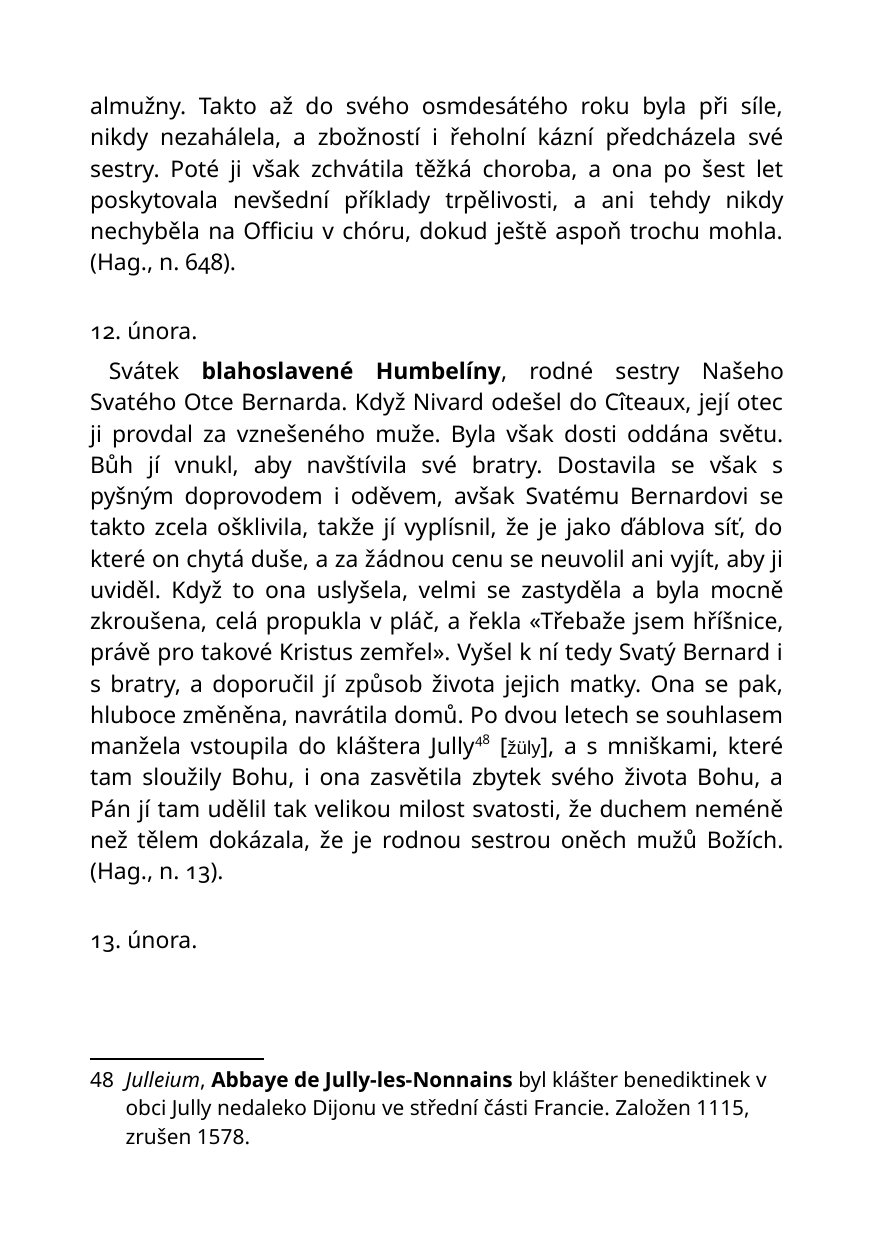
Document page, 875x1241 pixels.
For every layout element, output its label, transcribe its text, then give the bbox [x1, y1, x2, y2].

text 13. února. [90, 923, 784, 955]
text 12. února. [90, 315, 784, 346]
text Svátek blahoslavené Humbelíny, rodné sestry Našeho Svatého Otce Bernarda. Když Nivard odešel do Cîteaux, její otec ji provdal za vznešeného muže. Byla však dosti oddána světu. Bůh jí vnukl, aby navštívila své bratry. Dostavila se však s pyšným doprovodem i oděvem, avšak Svatému Bernardovi se takto zcela ošklivila, takže jí vyplísnil, že je jako ďáblova síť, do které on chytá duše, a za žádnou cenu se neuvolil ani vyjít, aby ji uviděl. Když to ona uslyšela, velmi se zastyděla a byla mocně zkroušena, celá propukla v pláč, a řekla «Třebaže jsem hříšnice, právě pro takové Kristus zemřel». Vyšel k ní tedy Svatý Bernard i s bratry, a doporučil jí způsob života jejich matky. Ona se pak, hluboce změněna, navrátila domů. Po dvou letech se souhlasem manžela vstoupila do kláštera Jully [žüly], a s mniškami, které tam sloužily Bohu, i ona zasvětila zbytek svého života Bohu, a Pán jí tam udělil tak velikou milost svatosti, že duchem neméně než tělem dokázala, že je rodnou sestrou oněch mužů Božích. (Hag., n. 13). [90, 355, 784, 886]
text Julleium, Abbaye de Jully-les-Nonnains byl klášter benediktinek v obci Jully nedaleko Dijonu ve střední části Francie. Založen 1115, zrušen 1578. [90, 1065, 784, 1150]
text almužny. Takto až do svého osmdesátého roku byla při síle, nikdy nezahálela, a zbožností i řeholní kázní předcházela své sestry. Poté ji však zchvátila těžká choroba, a ona po šest let poskytovala nevšední příklady trpělivosti, a ani tehdy nikdy nechyběla na Officiu v chóru, dokud ještě aspoň trochu mohla. (Hag., n. 648). [90, 90, 784, 277]
